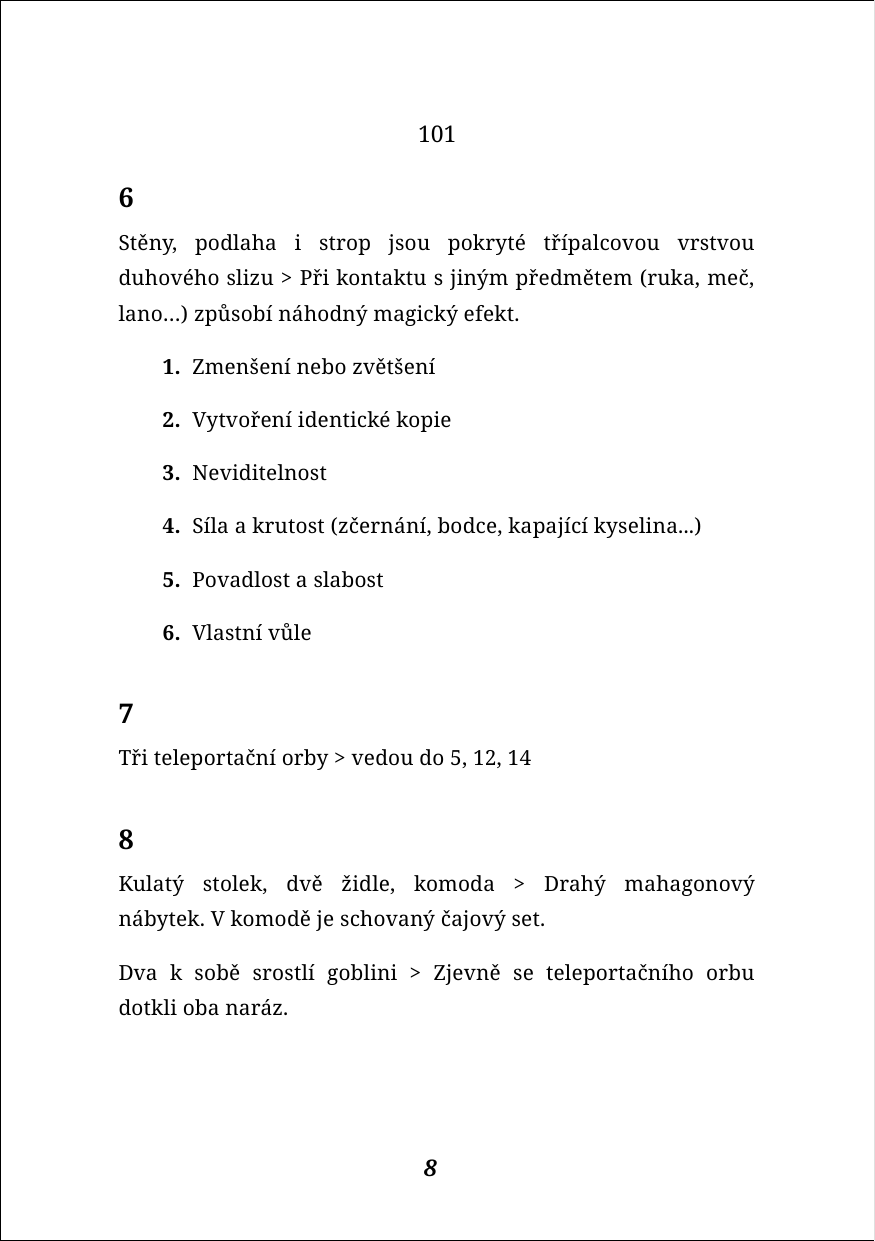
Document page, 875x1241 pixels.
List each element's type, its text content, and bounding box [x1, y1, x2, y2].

list Zmenšení nebo zvětšení [162, 352, 756, 380]
subtitle 6 [118, 179, 756, 216]
text Kulatý stolek, dvě židle, komoda > Drahý mahagonový nábytek. V komodě je schovaný čajový set. [118, 869, 756, 933]
text Tři teleportační orby > vedou do 5, 12, 14 [118, 743, 756, 772]
subtitle 7 [118, 695, 756, 732]
text Dva k sobě srostlí goblini > Zjevně se teleportačního orbu dotkli oba naráz. [118, 958, 756, 1022]
subtitle 8 [118, 820, 756, 857]
list Síla a krutost (zčernání, bodce, kapající kyselina...) [162, 512, 756, 540]
list Neviditelnost [162, 458, 756, 487]
list Povadlost a slabost [162, 565, 756, 593]
list Vytvoření identické kopie [162, 405, 756, 433]
text Stěny, podlaha i strop jsou pokryté třípalcovou vrstvou duhového slizu > Při kontaktu s jiným předmětem (ruka, meč, lano…) způsobí náhodný magický efekt. [118, 228, 756, 327]
list Vlastní vůle [162, 618, 756, 646]
